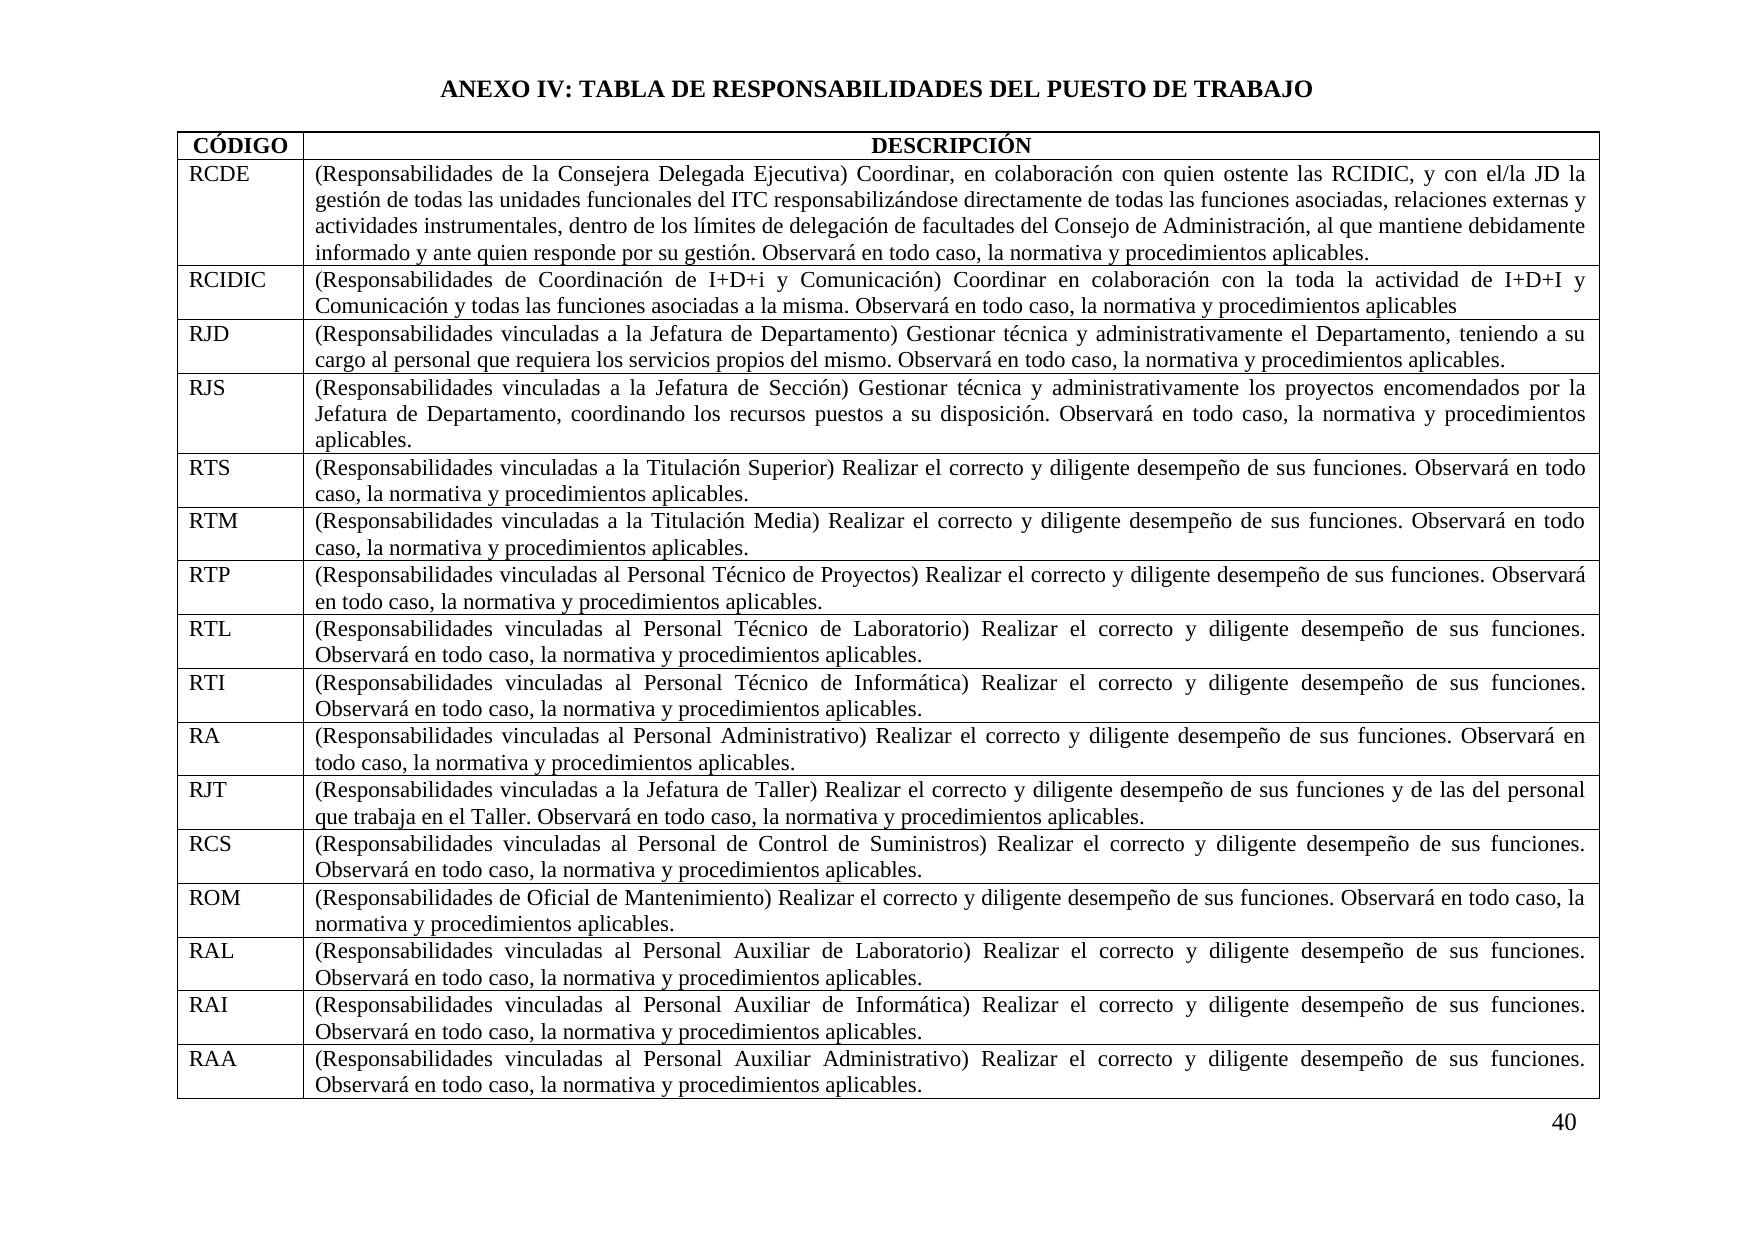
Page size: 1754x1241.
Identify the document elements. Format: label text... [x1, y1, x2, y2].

table_cell ROM [178, 884, 303, 937]
table_cell RAL [178, 938, 303, 990]
table_cell (Responsabilidades vinculadas a la Titulación Media) Realizar el correcto y diligente desempeño de sus funciones. Observará en todo caso, la normativa y procedimientos aplicables. [304, 508, 1599, 560]
table_cell (Responsabilidades de Oficial de Mantenimiento) Realizar el correcto y diligente desempeño de sus funciones. Observará en todo caso, la normativa y procedimientos aplicables. [304, 884, 1599, 937]
table_cell RAA [178, 1045, 303, 1098]
table_cell RJS [178, 374, 303, 453]
table_cell (Responsabilidades vinculadas a la Jefatura de Taller) Realizar el correcto y diligente desempeño de sus funciones y de las del personal que trabaja en el Taller. Observará en todo caso, la normativa y procedimientos aplicables. [304, 776, 1599, 829]
table_cell (Responsabilidades de Coordinación de I+D+i y Comunicación) Coordinar en colaboración con la toda la actividad de I+D+I y Comunicación y todas las funciones asociadas a la misma. Observará en todo caso, la normativa y procedimientos aplicables [304, 266, 1599, 319]
table_cell RA [178, 723, 303, 775]
table_cell RTL [178, 615, 303, 668]
table_cell RCIDIC [178, 266, 303, 319]
table_cell RAI [178, 991, 303, 1044]
table_cell (Responsabilidades vinculadas al Personal Técnico de Laboratorio) Realizar el correcto y diligente desempeño de sus funciones. Observará en todo caso, la normativa y procedimientos aplicables. [304, 615, 1599, 668]
text ANEXO IV: TABLA DE RESPONSABILIDADES DEL PUESTO DE TRABAJO [177, 74, 1577, 103]
table_cell (Responsabilidades vinculadas al Personal de Control de Suministros) Realizar el correcto y diligente desempeño de sus funciones. Observará en todo caso, la normativa y procedimientos aplicables. [304, 830, 1599, 883]
table_cell RCS [178, 830, 303, 883]
table_cell (Responsabilidades vinculadas al Personal Técnico de Proyectos) Realizar el correcto y diligente desempeño de sus funciones. Observará en todo caso, la normativa y procedimientos aplicables. [304, 561, 1599, 614]
table_cell RTI [178, 669, 303, 722]
table_cell (Responsabilidades vinculadas al Personal Auxiliar de Informática) Realizar el correcto y diligente desempeño de sus funciones. Observará en todo caso, la normativa y procedimientos aplicables. [304, 991, 1599, 1044]
table_cell RCDE [178, 160, 303, 265]
table_cell (Responsabilidades vinculadas al Personal Auxiliar de Laboratorio) Realizar el correcto y diligente desempeño de sus funciones. Observará en todo caso, la normativa y procedimientos aplicables. [304, 938, 1599, 990]
table_cell (Responsabilidades vinculadas a la Jefatura de Sección) Gestionar técnica y administrativamente los proyectos encomendados por la Jefatura de Departamento, coordinando los recursos puestos a su disposición. Observará en todo caso, la normativa y procedimientos aplicables. [304, 374, 1599, 453]
table_cell (Responsabilidades vinculadas a la Jefatura de Departamento) Gestionar técnica y administrativamente el Departamento, teniendo a su cargo al personal que requiera los servicios propios del mismo. Observará en todo caso, la normativa y procedimientos aplicables. [304, 320, 1599, 373]
table_cell RTM [178, 508, 303, 560]
table_cell (Responsabilidades vinculadas a la Titulación Superior) Realizar el correcto y diligente desempeño de sus funciones. Observará en todo caso, la normativa y procedimientos aplicables. [304, 454, 1599, 507]
table_cell RTS [178, 454, 303, 507]
table_cell (Responsabilidades vinculadas al Personal Auxiliar Administrativo) Realizar el correcto y diligente desempeño de sus funciones. Observará en todo caso, la normativa y procedimientos aplicables. [304, 1045, 1599, 1098]
table_cell (Responsabilidades de la Consejera Delegada Ejecutiva) Coordinar, en colaboración con quien ostente las RCIDIC, y con el/la JD la gestión de todas las unidades funcionales del ITC responsabilizándose directamente de todas las funciones asociadas, relaciones externas y actividades instrumentales, dentro de los límites de delegación de facultades del Consejo de Administración, al que mantiene debidamente informado y ante quien responde por su gestión. Observará en todo caso, la normativa y procedimientos aplicables. [304, 160, 1599, 265]
table_cell (Responsabilidades vinculadas al Personal Técnico de Informática) Realizar el correcto y diligente desempeño de sus funciones. Observará en todo caso, la normativa y procedimientos aplicables. [304, 669, 1599, 722]
table_header DESCRIPCIÓN [304, 133, 1599, 159]
table_cell (Responsabilidades vinculadas al Personal Administrativo) Realizar el correcto y diligente desempeño de sus funciones. Observará en todo caso, la normativa y procedimientos aplicables. [304, 723, 1599, 775]
table_cell RJT [178, 776, 303, 829]
table_header CÓDIGO [178, 133, 303, 159]
table_cell RJD [178, 320, 303, 373]
table_cell RTP [178, 561, 303, 614]
